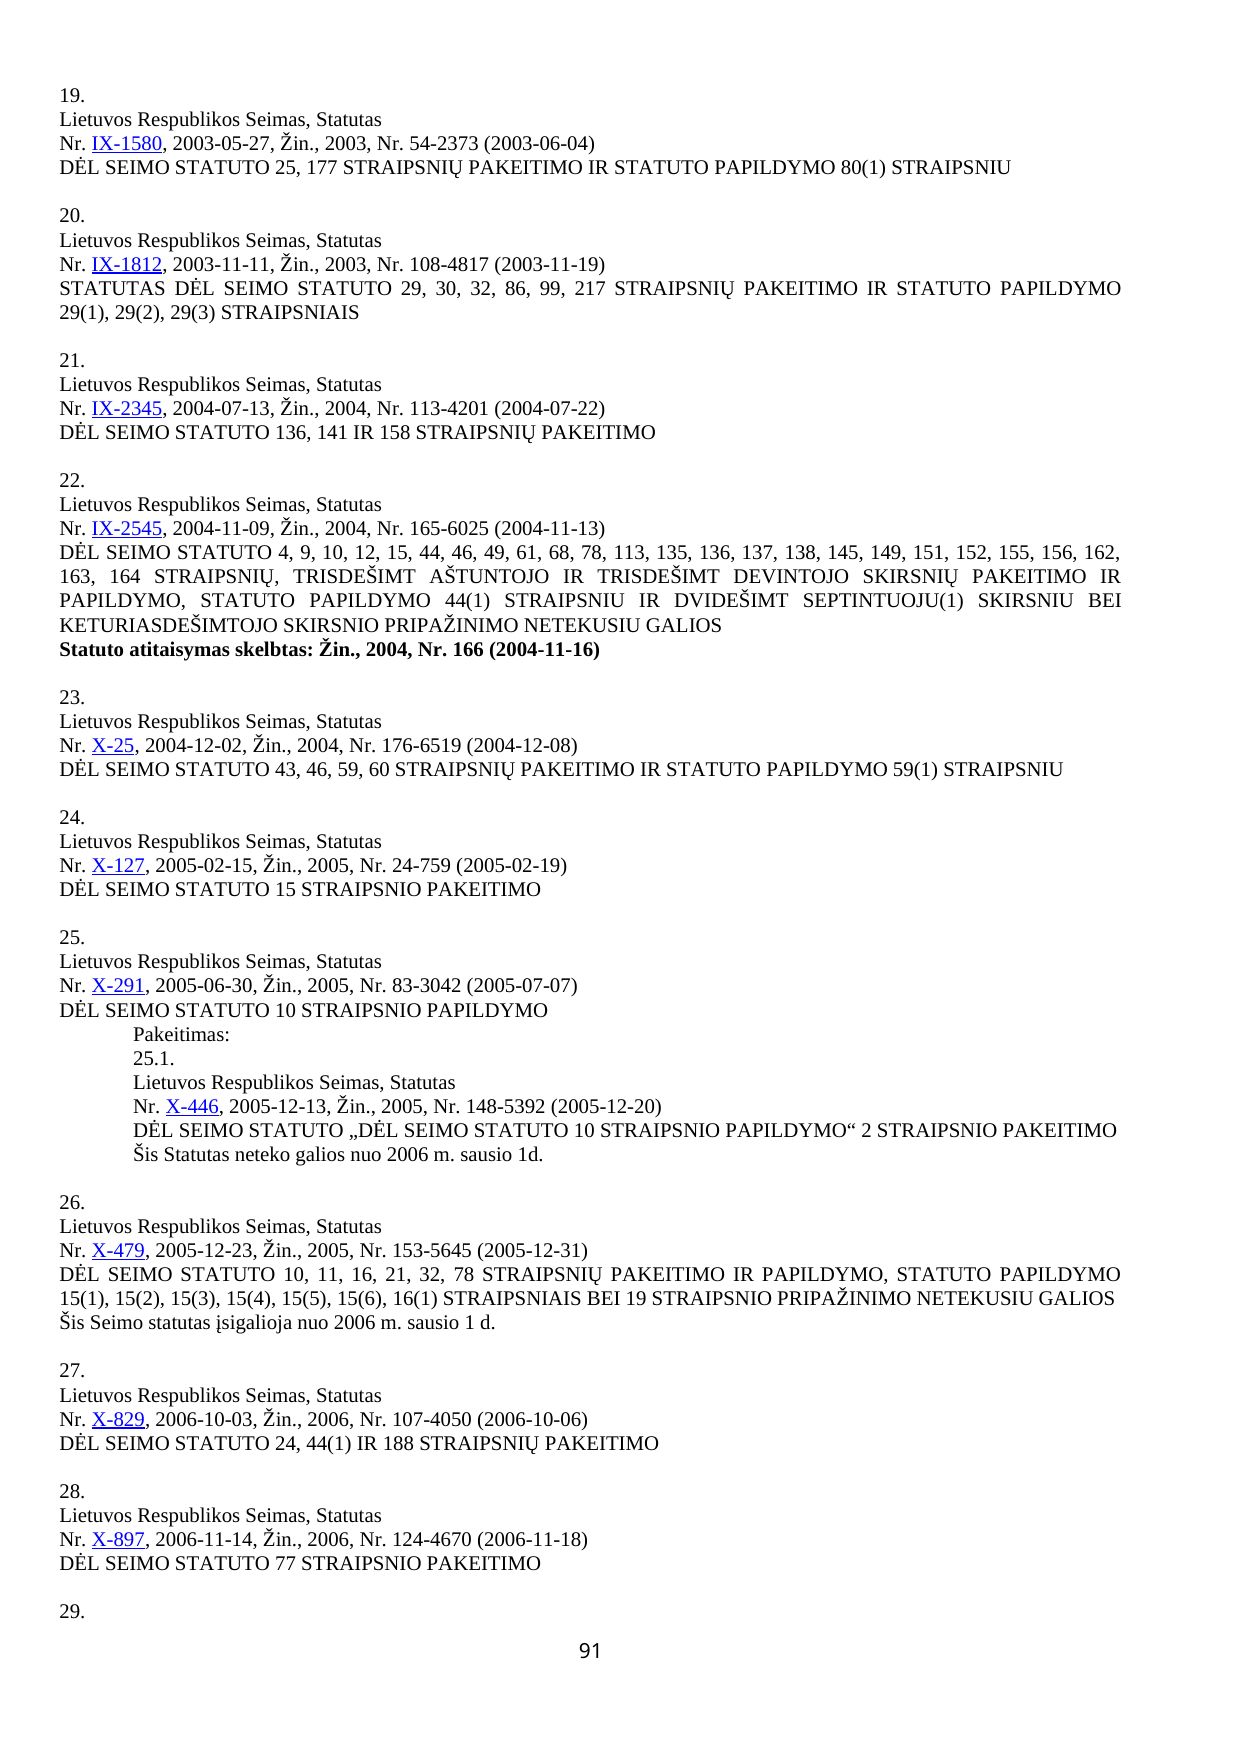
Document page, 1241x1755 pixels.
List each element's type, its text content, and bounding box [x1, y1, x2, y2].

text Lietuvos Respublikos Seimas, Statutas [59, 1214, 1122, 1238]
text Lietuvos Respublikos Seimas, Statutas [59, 372, 1122, 396]
text 19. [59, 83, 1122, 107]
text Šis Seimo statutas įsigalioja nuo 2006 m. sausio 1 d. [59, 1310, 1122, 1334]
text DĖL SEIMO STATUTO 25, 177 STRAIPSNIŲ PAKEITIMO IR STATUTO PAPILDYMO 80(1) STRAIPSNIU [59, 155, 1122, 179]
text 22. [59, 468, 1122, 492]
text Nr. IX-1812, 2003-11-11, Žin., 2003, Nr. 108-4817 (2003-11-19) [59, 252, 1122, 276]
text 25.1. [59, 1046, 1122, 1070]
text Statuto atitaisymas skelbtas: Žin., 2004, Nr. 166 (2004-11-16) [59, 637, 1122, 661]
text Nr. X-829, 2006-10-03, Žin., 2006, Nr. 107-4050 (2006-10-06) [59, 1407, 1122, 1431]
text Nr. X-25, 2004-12-02, Žin., 2004, Nr. 176-6519 (2004-12-08) [59, 733, 1122, 757]
text DĖL SEIMO STATUTO 43, 46, 59, 60 STRAIPSNIŲ PAKEITIMO IR STATUTO PAPILDYMO 59(1) STRAIPSNIU [59, 757, 1122, 781]
text DĖL SEIMO STATUTO 10, 11, 16, 21, 32, 78 STRAIPSNIŲ PAKEITIMO IR PAPILDYMO, STATUTO PAPILDYMO 15(1), 15(2), 15(3), 15(4), 15(5), 15(6), 16(1) STRAIPSNIAIS BEI 19 STRAIPSNIO PRIPAŽINIMO NETEKUSIU GALIOS [59, 1262, 1122, 1310]
text DĖL SEIMO STATUTO „DĖL SEIMO STATUTO 10 STRAIPSNIO PAPILDYMO“ 2 STRAIPSNIO PAKEITIMO [133, 1118, 1122, 1142]
text Lietuvos Respublikos Seimas, Statutas [59, 107, 1122, 131]
text Lietuvos Respublikos Seimas, Statutas [59, 1382, 1122, 1407]
text 21. [59, 348, 1122, 372]
text Lietuvos Respublikos Seimas, Statutas [59, 709, 1122, 733]
text Pakeitimas: [59, 1022, 1122, 1046]
text STATUTAS DĖL SEIMO STATUTO 29, 30, 32, 86, 99, 217 STRAIPSNIŲ PAKEITIMO IR STATUTO PAPILDYMO 29(1), 29(2), 29(3) STRAIPSNIAIS [59, 276, 1122, 324]
text DĖL SEIMO STATUTO 10 STRAIPSNIO PAPILDYMO [59, 997, 1122, 1022]
text 28. [59, 1479, 1122, 1503]
text Lietuvos Respublikos Seimas, Statutas [59, 492, 1122, 516]
text Lietuvos Respublikos Seimas, Statutas [59, 829, 1122, 853]
text DĖL SEIMO STATUTO 136, 141 IR 158 STRAIPSNIŲ PAKEITIMO [59, 420, 1122, 444]
text 27. [59, 1358, 1122, 1382]
text Nr. IX-1580, 2003-05-27, Žin., 2003, Nr. 54-2373 (2003-06-04) [59, 131, 1122, 155]
text Nr. X-897, 2006-11-14, Žin., 2006, Nr. 124-4670 (2006-11-18) [59, 1527, 1122, 1551]
text Lietuvos Respublikos Seimas, Statutas [59, 949, 1122, 973]
text 29. [59, 1599, 1122, 1623]
text DĖL SEIMO STATUTO 24, 44(1) IR 188 STRAIPSNIŲ PAKEITIMO [59, 1431, 1122, 1455]
text 20. [59, 203, 1122, 227]
text Nr. X-446, 2005-12-13, Žin., 2005, Nr. 148-5392 (2005-12-20) [59, 1094, 1122, 1118]
text DĖL SEIMO STATUTO 4, 9, 10, 12, 15, 44, 46, 49, 61, 68, 78, 113, 135, 136, 137, 138, 145, 149, 151, 152, 155, 156, 162, 163, 164 STRAIPSNIŲ, TRISDEŠIMT AŠTUNTOJO IR TRISDEŠIMT DEVINTOJO SKIRSNIŲ PAKEITIMO IR PAPILDYMO, STATUTO PAPILDYMO 44(1) STRAIPSNIU IR DVIDEŠIMT SEPTINTUOJU(1) SKIRSNIU BEI KETURIASDEŠIMTOJO SKIRSNIO PRIPAŽINIMO NETEKUSIU GALIOS [59, 540, 1122, 637]
text 25. [59, 925, 1122, 949]
text Nr. IX-2545, 2004-11-09, Žin., 2004, Nr. 165-6025 (2004-11-13) [59, 516, 1122, 540]
text 23. [59, 685, 1122, 709]
text Nr. IX-2345, 2004-07-13, Žin., 2004, Nr. 113-4201 (2004-07-22) [59, 396, 1122, 420]
text DĖL SEIMO STATUTO 77 STRAIPSNIO PAKEITIMO [59, 1551, 1122, 1575]
text Lietuvos Respublikos Seimas, Statutas [59, 1503, 1122, 1527]
text Nr. X-127, 2005-02-15, Žin., 2005, Nr. 24-759 (2005-02-19) [59, 853, 1122, 877]
text Šis Statutas neteko galios nuo 2006 m. sausio 1d. [133, 1142, 1122, 1166]
text Nr. X-479, 2005-12-23, Žin., 2005, Nr. 153-5645 (2005-12-31) [59, 1238, 1122, 1262]
text 24. [59, 805, 1122, 829]
text 26. [59, 1190, 1122, 1214]
text DĖL SEIMO STATUTO 15 STRAIPSNIO PAKEITIMO [59, 877, 1122, 901]
text Lietuvos Respublikos Seimas, Statutas [59, 1070, 1122, 1094]
text Lietuvos Respublikos Seimas, Statutas [59, 227, 1122, 252]
text Nr. X-291, 2005-06-30, Žin., 2005, Nr. 83-3042 (2005-07-07) [59, 973, 1122, 997]
